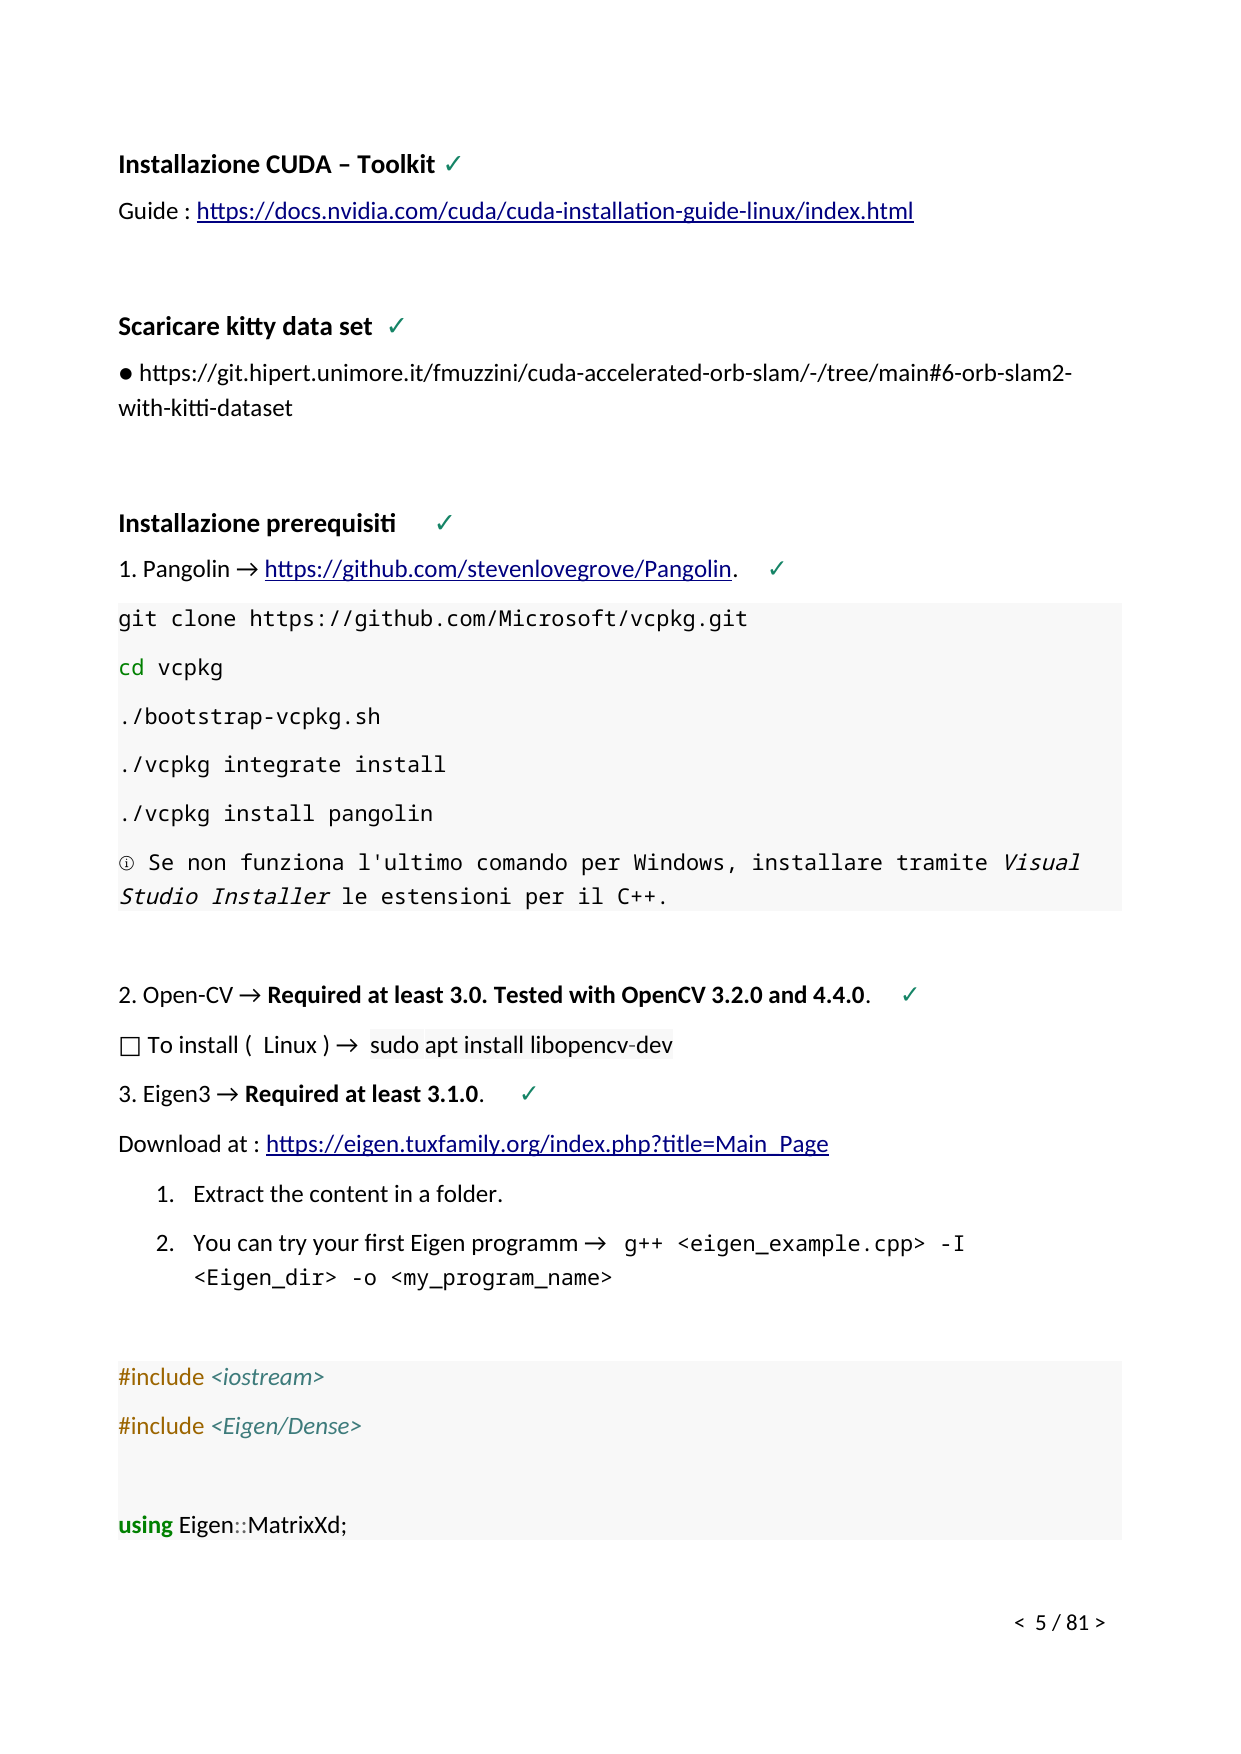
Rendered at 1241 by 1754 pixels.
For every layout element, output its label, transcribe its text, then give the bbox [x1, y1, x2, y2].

subtitle Installazione CUDA – Toolkit ✓ [118, 148, 1122, 181]
text ● https://git.hipert.unimore.it/fmuzzini/cuda-accelerated-orb-slam/-/tree/main#6-orb-slam2-with-kitti-dataset [118, 357, 1122, 422]
text cd vcpkg [118, 652, 1122, 682]
subtitle Installazione prerequisiti ✓ [118, 506, 1122, 539]
text ⓘ Se non funziona l'ultimo comando per Windows, installare tramite Visual Studio Installer le estensioni per il C++. [118, 847, 1122, 911]
text using Eigen::MatrixXd; [118, 1509, 1122, 1540]
list You can try your first Eigen programm → g++ <eigen_example.cpp> -I <Eigen_dir> -o <my_program_name> [156, 1227, 1122, 1292]
text #include <Eigen/Dense> [118, 1410, 1122, 1441]
text 2. Open-CV → Required at least 3.0. Tested with OpenCV 3.2.0 and 4.4.0. ✓ [118, 979, 1122, 1010]
text git clone https://github.com/Microsoft/vcpkg.git [118, 603, 1122, 633]
text Download at : https://eigen.tuxfamily.org/index.php?title=Main_Page [118, 1128, 1122, 1159]
subtitle Scaricare kitty data set ✓ [118, 309, 1122, 342]
text ./vcpkg install pangolin [118, 798, 1122, 828]
text 1. Pangolin → https://github.com/stevenlovegrove/Pangolin. ✓ [118, 553, 1122, 584]
text ./bootstrap-vcpkg.sh [118, 701, 1122, 730]
text ./vcpkg integrate install [118, 749, 1122, 779]
text Guide : https://docs.nvidia.com/cuda/cuda-installation-guide-linux/index.html [118, 195, 1122, 226]
text #include <iostream> [118, 1361, 1122, 1391]
text □ To install ( Linux ) → sudo apt install libopencv-dev [118, 1029, 1122, 1059]
text 3. Eigen3 → Required at least 3.1.0. ✓ [118, 1078, 1122, 1109]
list Extract the content in a folder. [156, 1178, 1122, 1208]
